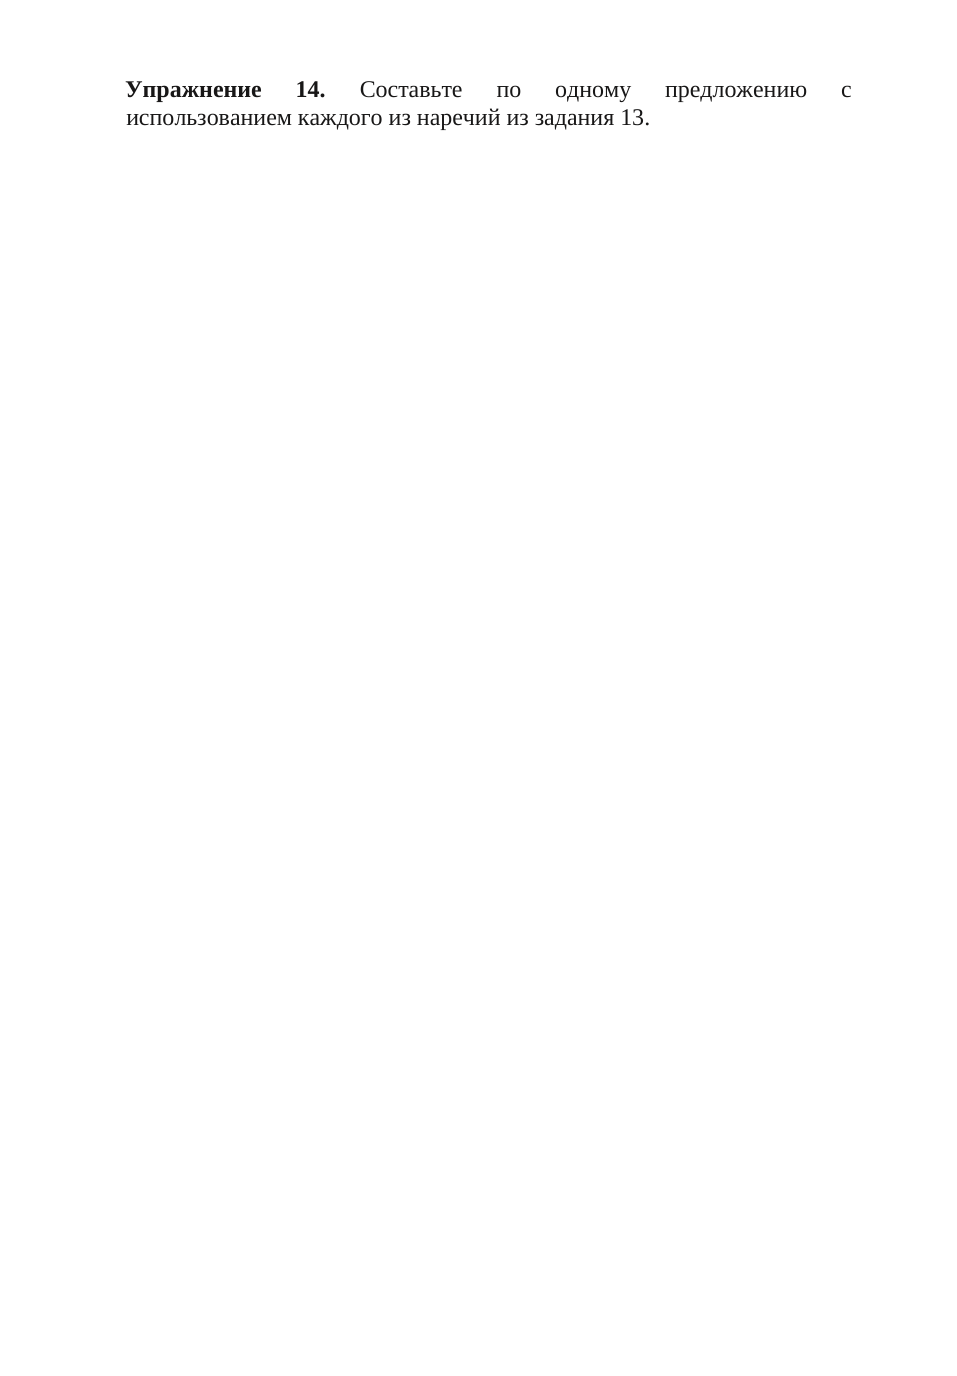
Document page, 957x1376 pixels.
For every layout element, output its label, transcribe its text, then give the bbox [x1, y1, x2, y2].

text Упражнение 14. Составьте по одному предложению с использованием каждого из наречий из задания 13. [125, 75, 852, 131]
